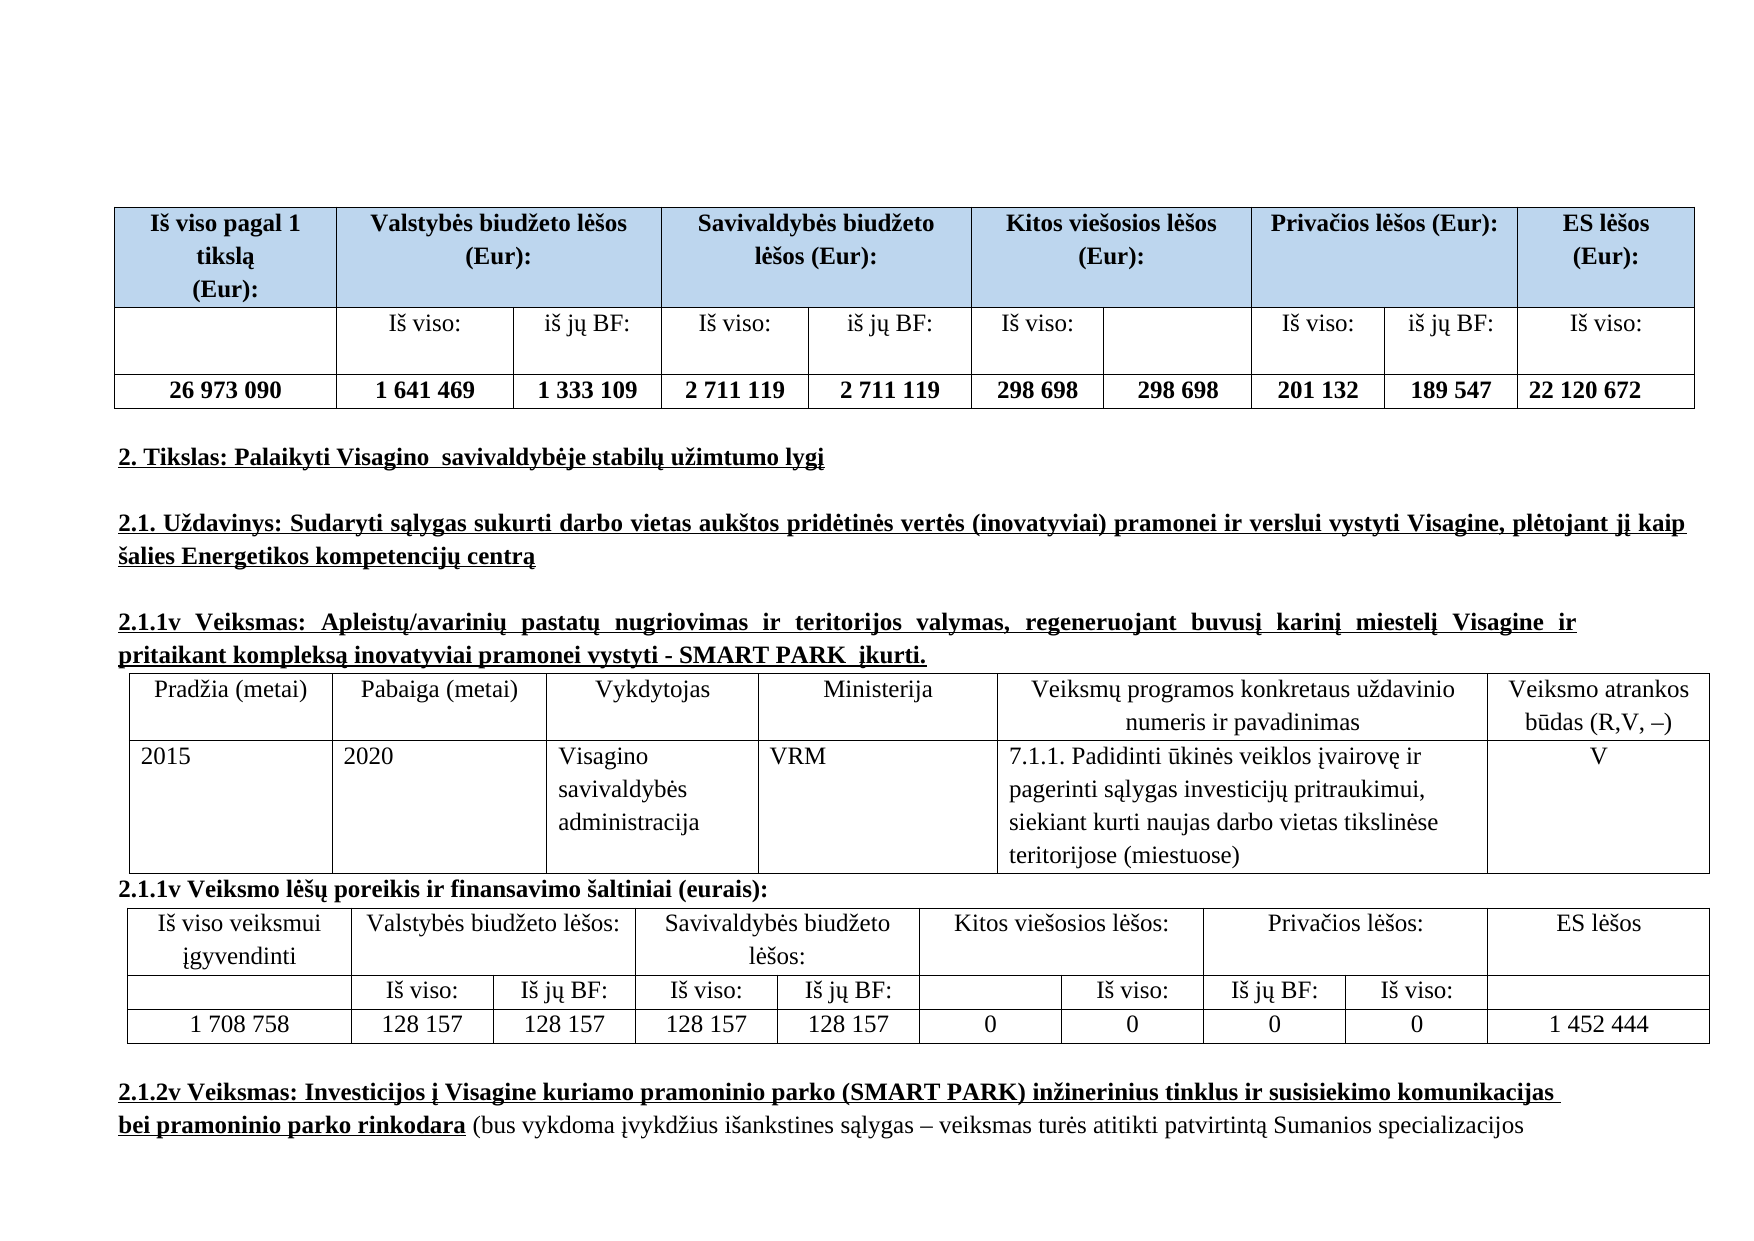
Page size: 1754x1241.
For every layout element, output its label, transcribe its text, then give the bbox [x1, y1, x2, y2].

table_cell 298 698 [1104, 375, 1251, 408]
table_header Kitos viešosios lėšos (Eur): [972, 208, 1251, 307]
table_cell 26 973 090 [115, 375, 336, 408]
table_cell Iš viso: [337, 308, 513, 374]
table_cell 2 711 119 [809, 375, 971, 408]
table_header Valstybės biudžeto lėšos: [352, 909, 635, 974]
table_cell Iš viso: [1518, 308, 1694, 374]
table_header Iš viso pagal 1 tikslą (Eur): [115, 208, 336, 307]
table_cell [1104, 308, 1251, 374]
table_cell Iš jų BF: [778, 976, 919, 1008]
table_cell Iš viso: [1062, 976, 1203, 1008]
table_header Valstybės biudžeto lėšos (Eur): [337, 208, 661, 307]
table_cell 0 [1346, 1010, 1487, 1043]
table_cell Iš jų BF: [1204, 976, 1345, 1008]
table_header Pradžia (metai) [130, 674, 332, 740]
table_cell [920, 976, 1061, 1008]
table_header Veiksmo atrankos būdas (R,V, –) [1488, 674, 1709, 740]
table_cell iš jų BF: [809, 308, 971, 374]
table_cell 1 452 444 [1488, 1010, 1709, 1043]
table_cell 1 708 758 [128, 1010, 351, 1043]
text 2.1.1v Veiksmas: Apleistų/avarinių pastatų nugriovimas ir teritorijos valymas, regeneruojant buvusį karinį miestelį Visagine ir [118, 607, 1577, 632]
text 2.1. Uždavinys: Sudaryti sąlygas sukurti darbo vietas aukštos pridėtinės vertės (inovatyviai) pramonei ir verslui vystyti Visagine, plėtojant jį kaip šalies Energetikos kompetencijų centrą [118, 508, 1688, 570]
table_cell 22 120 672 [1518, 375, 1694, 408]
table_cell 1 641 469 [337, 375, 513, 408]
table_cell Iš viso: [352, 976, 493, 1008]
table_cell 128 157 [778, 1010, 919, 1043]
table_cell [1488, 976, 1709, 1008]
table_cell Iš jų BF: [494, 976, 635, 1008]
table_cell 128 157 [352, 1010, 493, 1043]
table_cell Visagino savivaldybės administracija [547, 741, 758, 873]
table_header Pabaiga (metai) [333, 674, 546, 740]
table_cell Iš viso: [1346, 976, 1487, 1008]
table_cell 2015 [130, 741, 332, 873]
table_cell 1 333 109 [514, 375, 661, 408]
table_header Savivaldybės biudžeto lėšos (Eur): [662, 208, 971, 307]
table_cell 7.1.1. Padidinti ūkinės veiklos įvairovę ir pagerinti sąlygas investicijų pritraukimui, siekiant kurti naujas darbo vietas tikslinėse teritorijose (miestuose) [998, 741, 1487, 873]
text 2.1.2v Veiksmas: Investicijos į Visagine kuriamo pramoninio parko (SMART PARK) inžinerinius tinklus ir susisiekimo komunikacijas bei pramoninio parko rinkodara (bus vykdoma įvykdžius išankstines sąlygas – veiksmas turės atitikti patvirtintą Sumanios specializacijos [118, 1077, 1577, 1138]
table_cell V [1488, 741, 1709, 873]
table_cell Iš viso: [636, 976, 777, 1008]
text 2.1.1v Veiksmo lėšų poreikis ir finansavimo šaltiniai (eurais): [118, 874, 1577, 903]
table_cell Iš viso: [662, 308, 808, 374]
table_header Kitos viešosios lėšos: [920, 909, 1203, 974]
table_cell [128, 976, 351, 1008]
table_cell Iš viso: [1252, 308, 1384, 374]
table_header Veiksmų programos konkretaus uždavinio numeris ir pavadinimas [998, 674, 1487, 740]
table_cell 0 [1062, 1010, 1203, 1043]
table_header Vykdytojas [547, 674, 758, 740]
table_cell 0 [1204, 1010, 1345, 1043]
table_cell 128 157 [636, 1010, 777, 1043]
table_header Ministerija [759, 674, 997, 740]
table_header ES lėšos [1488, 909, 1709, 974]
table_header Savivaldybės biudžeto lėšos: [636, 909, 919, 974]
table_cell 2020 [333, 741, 546, 873]
table_cell [115, 308, 336, 374]
text 2. Tikslas: Palaikyti Visagino savivaldybėje stabilų užimtumo lygį [118, 442, 1688, 471]
table_cell iš jų BF: [514, 308, 661, 374]
table_cell iš jų BF: [1385, 308, 1517, 374]
table_header Privačios lėšos: [1204, 909, 1487, 974]
text pritaikant kompleksą inovatyviai pramonei vystyti - SMART PARK įkurti. [118, 633, 1577, 669]
table_cell 128 157 [494, 1010, 635, 1043]
table_cell Iš viso: [972, 308, 1103, 374]
table_cell 0 [920, 1010, 1061, 1043]
table_cell 189 547 [1385, 375, 1517, 408]
table_cell VRM [759, 741, 997, 873]
table_header ES lėšos (Eur): [1518, 208, 1694, 307]
table_cell 298 698 [972, 375, 1103, 408]
table_header Privačios lėšos (Eur): [1252, 208, 1517, 307]
table_cell 2 711 119 [662, 375, 808, 408]
table_header Iš viso veiksmui įgyvendinti [128, 909, 351, 974]
table_cell 201 132 [1252, 375, 1384, 408]
